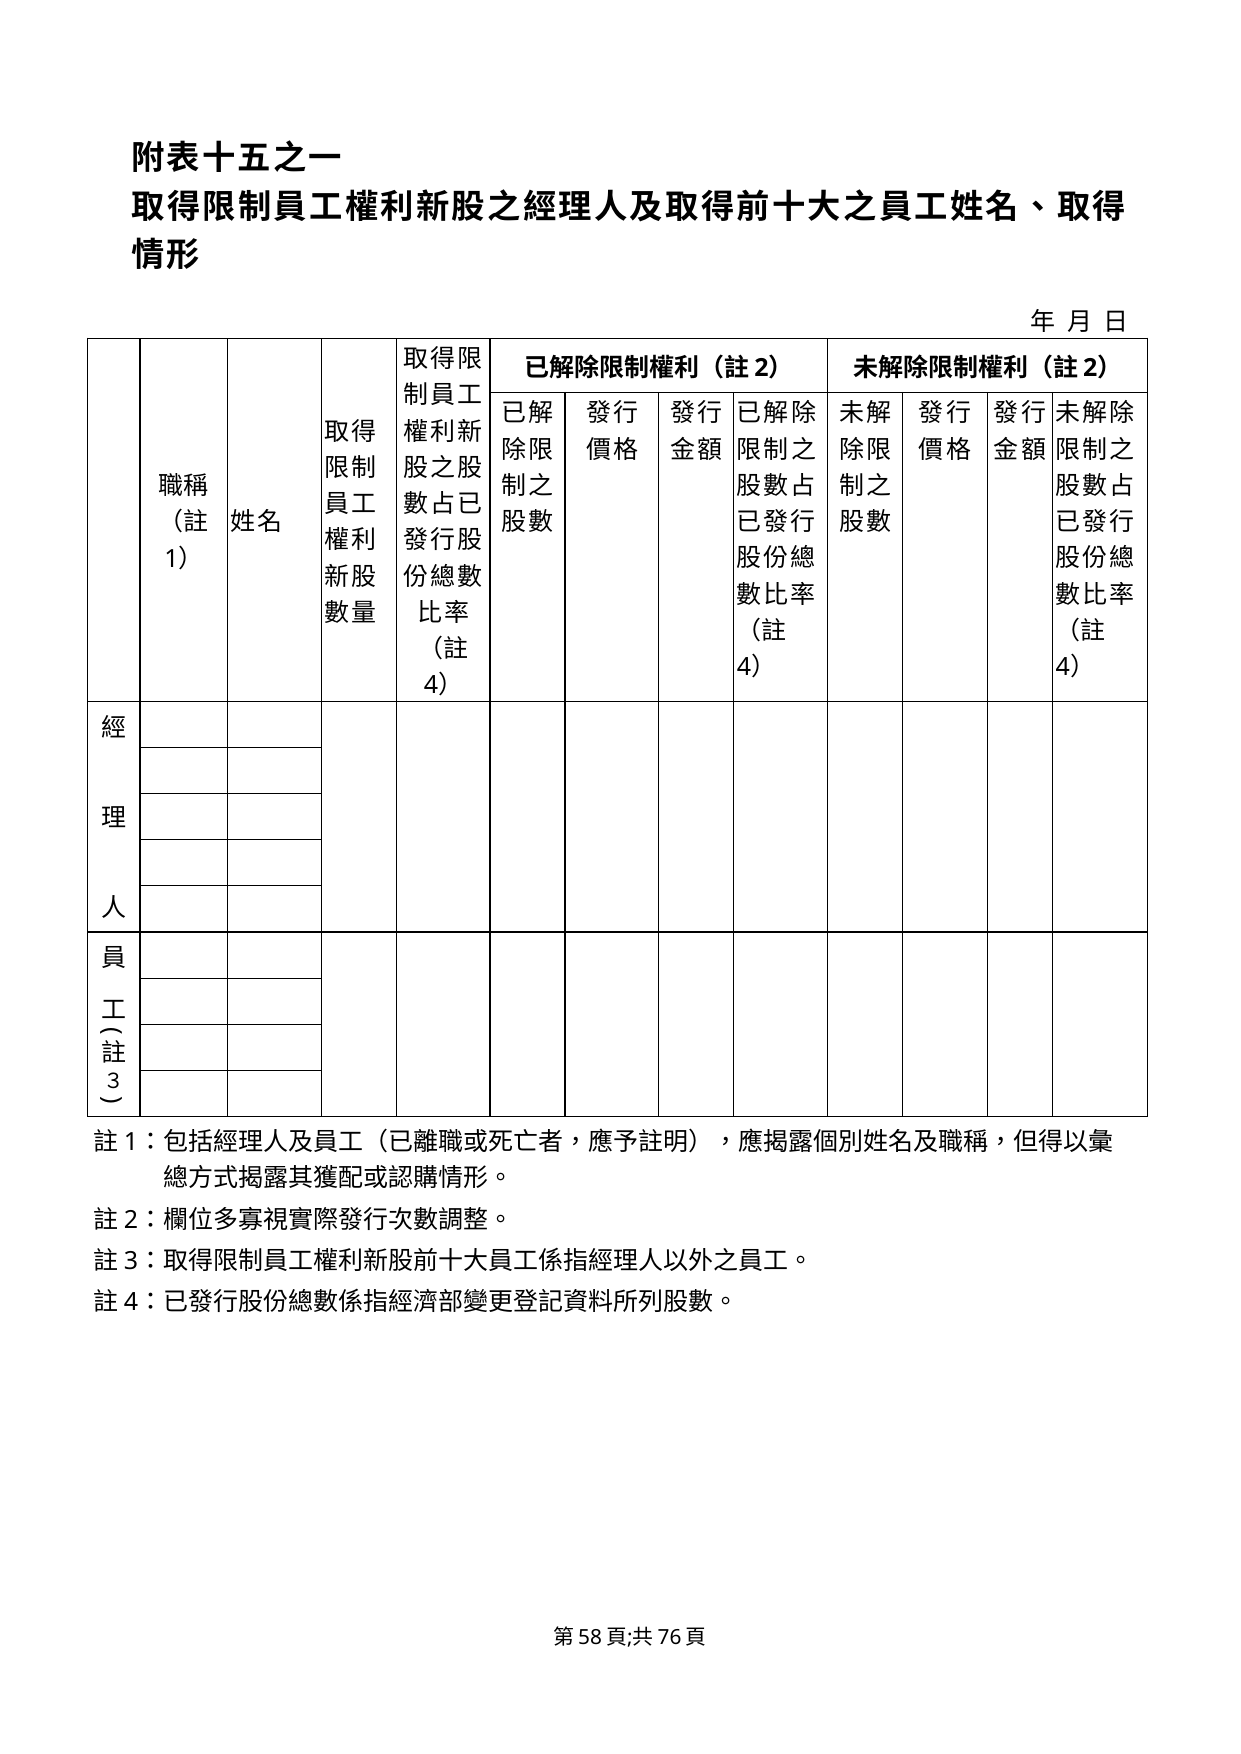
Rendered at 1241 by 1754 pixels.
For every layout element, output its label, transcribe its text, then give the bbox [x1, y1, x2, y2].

table_header [88, 339, 139, 701]
table_cell [491, 933, 564, 1116]
table_cell 發行 金額 [988, 393, 1052, 701]
table_cell [566, 933, 658, 1116]
table_cell [141, 886, 227, 931]
text 附表十五之一 [131, 131, 1128, 179]
table_header 已解除限制權利（註2） [491, 339, 827, 392]
table_cell 發行 金額 [659, 393, 733, 701]
table_cell 未解除限制之 股數 [828, 393, 902, 701]
table_cell 已解除限制之股數 [491, 393, 564, 701]
table_header 姓名 [228, 339, 321, 701]
table_cell [1053, 702, 1147, 931]
text 註3：取得限制員工權利新股前十大員工係指經理人以外之員工。 [94, 1240, 1128, 1277]
table_header 職稱 （註1） [141, 339, 227, 701]
table_cell [988, 702, 1052, 931]
table_cell [228, 702, 321, 747]
table_cell 已解除限制之股數占已發行股份總數比率 （註4） [734, 393, 827, 701]
table_cell [141, 702, 227, 747]
table_cell 發行 價格 [566, 393, 658, 701]
table_cell [228, 748, 321, 793]
table_cell [322, 702, 396, 931]
table_cell 未解除限制之股數占已發行股份總數比率 （註4） [1053, 393, 1147, 701]
text 年 月 日 [131, 301, 1128, 338]
table_cell [659, 933, 733, 1116]
table_cell 員 工(註３) [88, 933, 139, 1116]
table_cell [828, 702, 902, 931]
table_cell [659, 702, 733, 931]
table_cell [491, 702, 564, 931]
table_header 取得限制員工權利新股之股數占已發行股份總數比率（註4） [397, 339, 489, 701]
table_cell [828, 933, 902, 1116]
table_cell [903, 702, 987, 931]
text 註4：已發行股份總數係指經濟部變更登記資料所列股數。 [94, 1282, 1128, 1318]
table_cell [141, 933, 227, 977]
table_cell [228, 979, 321, 1023]
table_cell [228, 933, 321, 977]
table_cell [228, 1071, 321, 1116]
table_cell [228, 886, 321, 931]
table_cell [228, 1025, 321, 1069]
table_cell [141, 979, 227, 1023]
table_cell 經 理 人 [88, 702, 139, 931]
table_cell [734, 933, 827, 1116]
table_cell [988, 933, 1052, 1116]
table_cell [228, 794, 321, 839]
table_cell [903, 933, 987, 1116]
table_cell [322, 933, 396, 1116]
table_cell [397, 702, 489, 931]
table_cell [1053, 933, 1147, 1116]
table_cell [141, 840, 227, 885]
table_cell [397, 933, 489, 1116]
text 註2：欄位多寡視實際發行次數調整。 [94, 1199, 1128, 1235]
table_header 取得限制員工權利新股數量 [322, 339, 396, 701]
table_cell [734, 702, 827, 931]
table_cell 發行 價格 [903, 393, 987, 701]
table_cell [228, 840, 321, 885]
table_header 未解除限制權利（註2） [828, 339, 1147, 392]
table_cell [141, 1025, 227, 1069]
text 註1：包括經理人及員工（已離職或死亡者，應予註明），應揭露個別姓名及職稱，但得以彙總方式揭露其獲配或認購情形。 [94, 1122, 1128, 1194]
table_cell [141, 1071, 227, 1116]
table_cell [141, 748, 227, 793]
table_cell [566, 702, 658, 931]
table_cell [141, 794, 227, 839]
text 取得限制員工權利新股之經理人及取得前十大之員工姓名、取得情形 [131, 179, 1128, 276]
